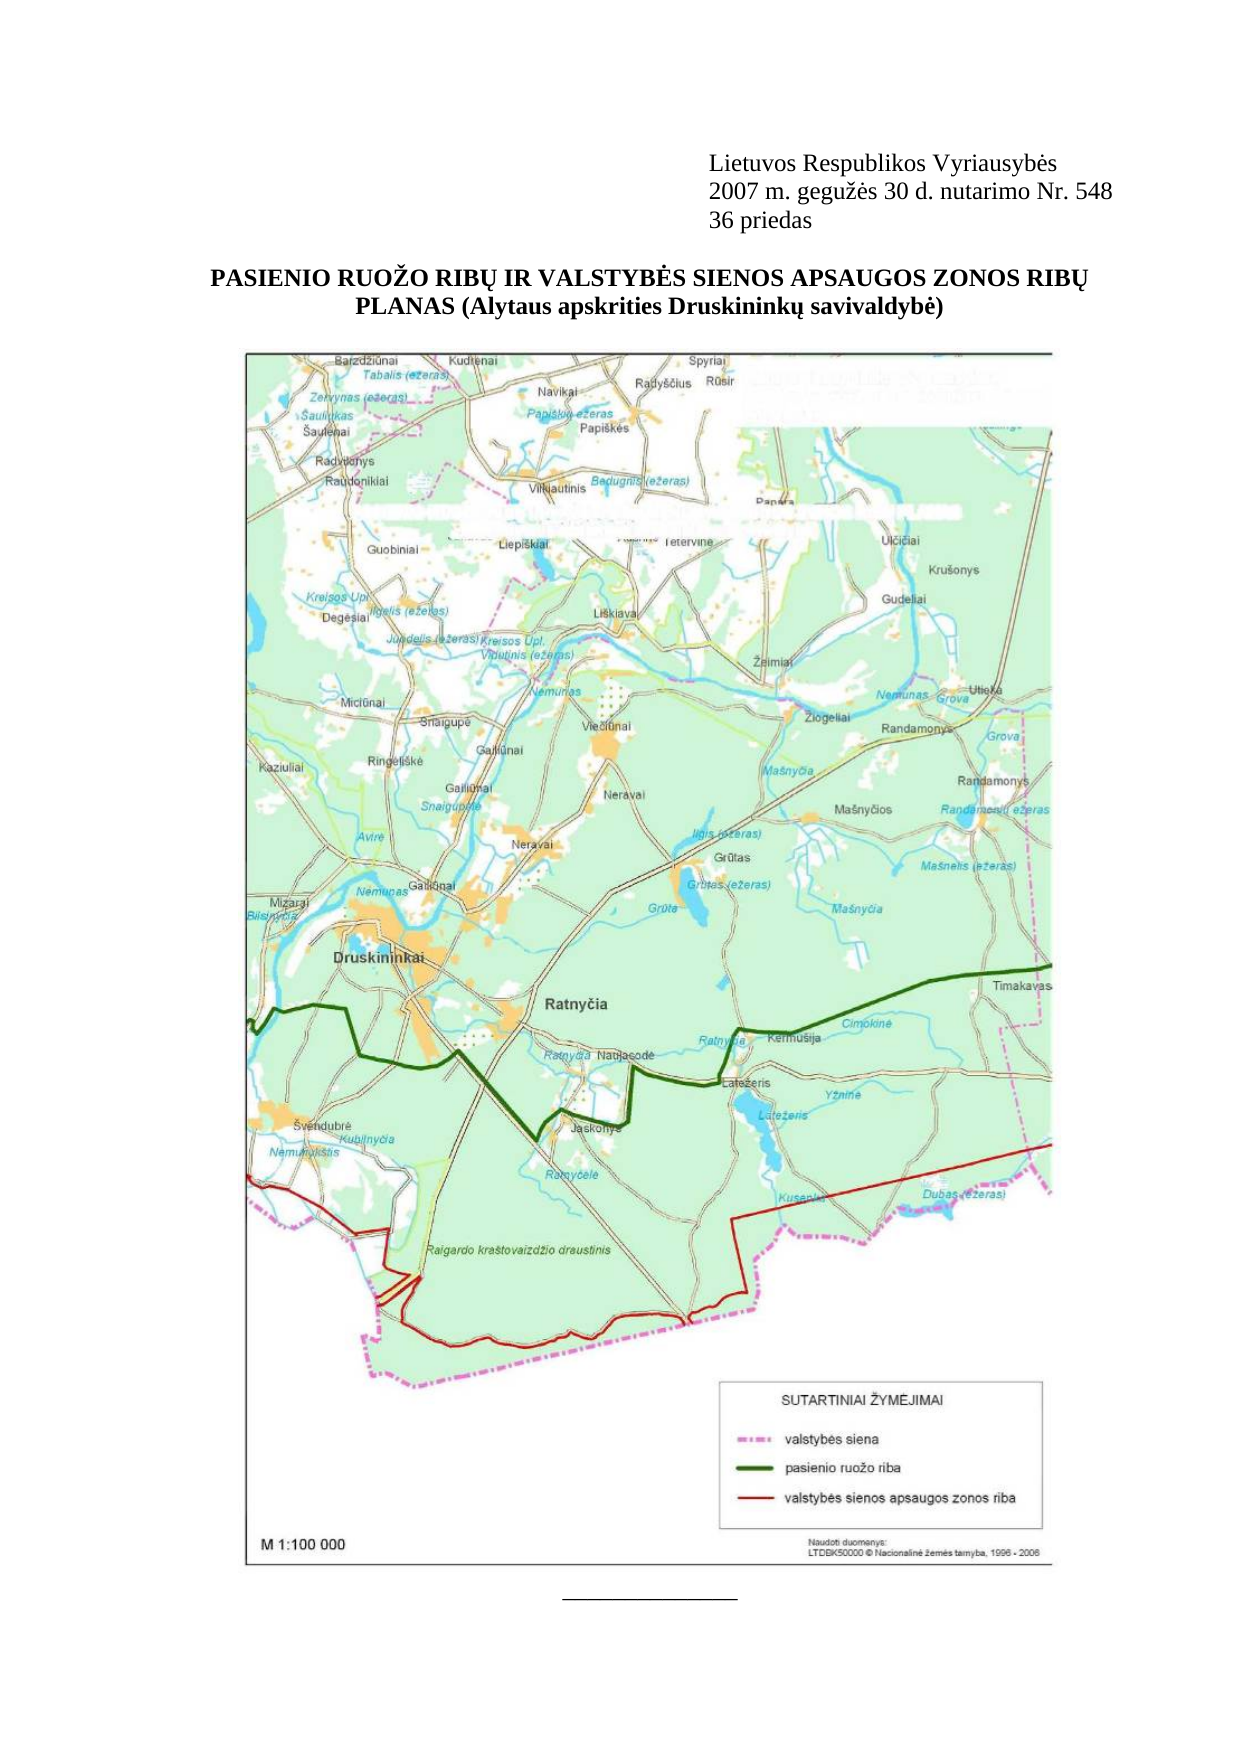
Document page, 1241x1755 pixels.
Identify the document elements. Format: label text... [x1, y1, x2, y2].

text PASIENIO RUOŽO RIBŲ IR VALSTYBĖS SIENOS APSAUGOS ZONOS RIBŲ PLANAS (Alytaus apskrities Druskininkų savivaldybė) [177, 263, 1122, 320]
text Lietuvos Respublikos Vyriausybės [177, 148, 1122, 176]
text 36 priedas [177, 205, 1122, 234]
text ______________ [177, 1574, 1122, 1603]
text 2007 m. gegužės 30 d. nutarimo Nr. 548 [177, 176, 1122, 205]
